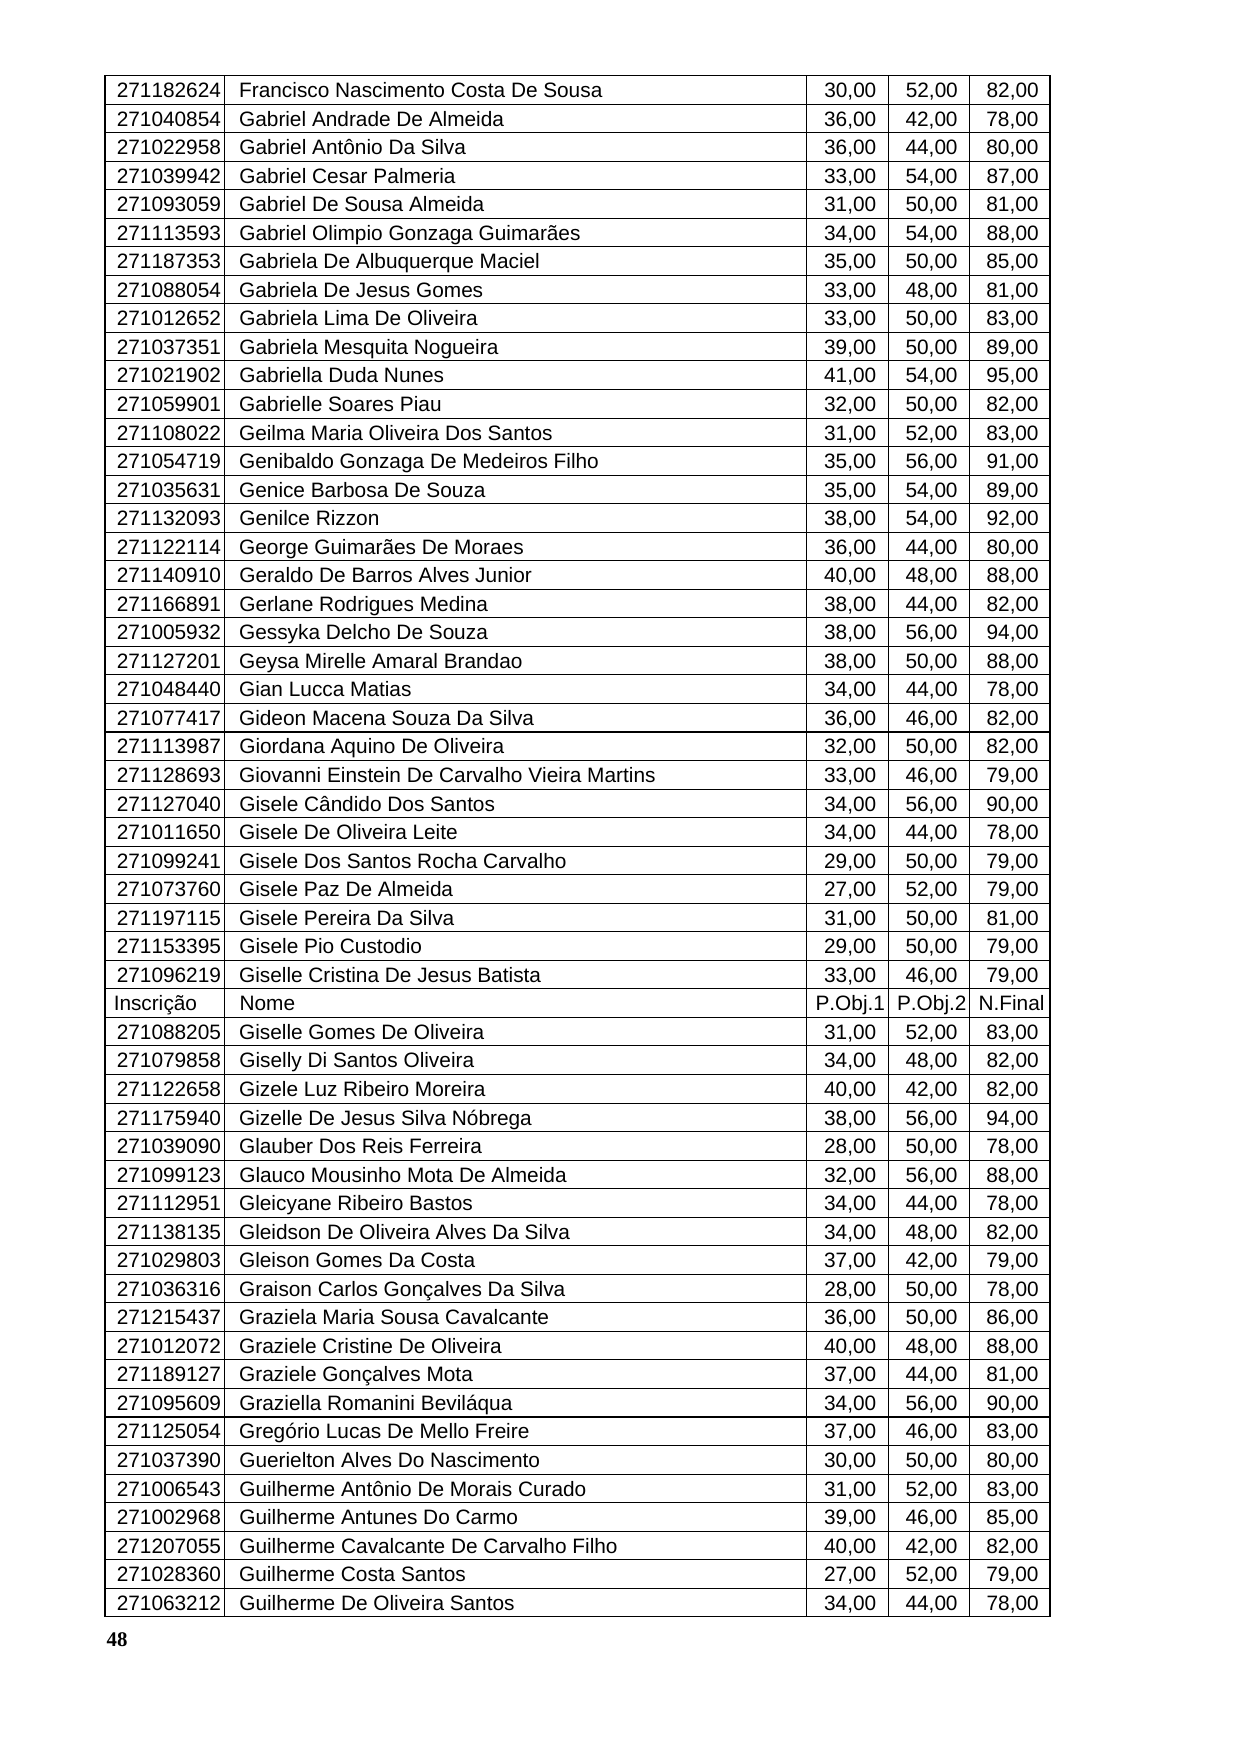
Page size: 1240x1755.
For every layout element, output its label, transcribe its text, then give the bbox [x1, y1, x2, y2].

table_cell 50,00 [889, 904, 969, 931]
table_cell Gisele Pereira Da Silva [225, 904, 806, 931]
table_cell 42,00 [889, 105, 969, 132]
table_cell Gisele Paz De Almeida [225, 875, 806, 903]
table_cell 90,00 [970, 1389, 1049, 1416]
table_cell 271189127 [106, 1360, 224, 1388]
table_cell 82,00 [970, 1532, 1049, 1559]
table_cell 271140910 [106, 561, 224, 589]
table_cell 36,00 [807, 133, 888, 161]
table_cell 48,00 [889, 1332, 969, 1359]
table_cell Giselly Di Santos Oliveira [225, 1046, 806, 1074]
table_cell 271132093 [106, 504, 224, 532]
table_cell Gabriel Antônio Da Silva [225, 133, 806, 161]
table_cell Guilherme Antônio De Morais Curado [225, 1475, 806, 1502]
table_cell Gisele De Oliveira Leite [225, 818, 806, 846]
table_cell 52,00 [889, 875, 969, 903]
table_cell Inscrição [106, 989, 224, 1017]
table_cell P.Obj.1 [807, 989, 888, 1017]
table_cell 31,00 [807, 1018, 888, 1045]
table_cell Gideon Macena Souza Da Silva [225, 704, 806, 731]
table_cell 271099123 [106, 1161, 224, 1188]
table_cell 80,00 [970, 1446, 1049, 1473]
table_cell 33,00 [807, 276, 888, 303]
table_cell 271125054 [106, 1418, 224, 1445]
table_cell P.Obj.2 [889, 989, 969, 1017]
table_cell Gerlane Rodrigues Medina [225, 590, 806, 617]
table_cell 50,00 [889, 1303, 969, 1331]
table_cell 85,00 [970, 247, 1049, 275]
table_cell Graziele Cristine De Oliveira [225, 1332, 806, 1359]
table_cell 34,00 [807, 675, 888, 703]
table_cell 80,00 [970, 533, 1049, 560]
table_cell 271166891 [106, 590, 224, 617]
table_cell 271036316 [106, 1275, 224, 1302]
table_cell Gregório Lucas De Mello Freire [225, 1418, 806, 1445]
table_cell 54,00 [889, 476, 969, 503]
table_cell 83,00 [970, 304, 1049, 332]
table_cell 42,00 [889, 1075, 969, 1102]
table_cell 88,00 [970, 1161, 1049, 1188]
table_cell 48,00 [889, 1218, 969, 1245]
table_cell 50,00 [889, 932, 969, 960]
table_cell 271207055 [106, 1532, 224, 1559]
table_cell 34,00 [807, 1046, 888, 1074]
table_cell 271127040 [106, 790, 224, 817]
table_cell 44,00 [889, 533, 969, 560]
table_cell Gabriel Andrade De Almeida [225, 105, 806, 132]
table_cell 271127201 [106, 647, 224, 674]
table_cell Gizele Luz Ribeiro Moreira [225, 1075, 806, 1102]
table_cell 271079858 [106, 1046, 224, 1074]
table_cell 44,00 [889, 133, 969, 161]
table_cell 42,00 [889, 1246, 969, 1274]
table_cell 34,00 [807, 1189, 888, 1217]
table_cell 38,00 [807, 1104, 888, 1131]
table_cell 41,00 [807, 361, 888, 389]
table_cell 29,00 [807, 932, 888, 960]
table_cell 82,00 [970, 390, 1049, 417]
table_cell 271063212 [106, 1589, 224, 1616]
table_cell 50,00 [889, 1275, 969, 1302]
table_cell 78,00 [970, 1132, 1049, 1159]
table_cell 52,00 [889, 419, 969, 446]
table_cell 271039942 [106, 162, 224, 189]
table_cell 95,00 [970, 361, 1049, 389]
table_cell 46,00 [889, 761, 969, 788]
table_cell Genilce Rizzon [225, 504, 806, 532]
table_cell Guilherme De Oliveira Santos [225, 1589, 806, 1616]
table_cell 78,00 [970, 1589, 1049, 1616]
table_cell 27,00 [807, 1560, 888, 1588]
table_cell 271153395 [106, 932, 224, 960]
table_cell 271039090 [106, 1132, 224, 1159]
table_cell Gleison Gomes Da Costa [225, 1246, 806, 1274]
table_cell 50,00 [889, 333, 969, 360]
table_cell 271215437 [106, 1303, 224, 1331]
table_cell Graziela Maria Sousa Cavalcante [225, 1303, 806, 1331]
table_cell Gabriel De Sousa Almeida [225, 190, 806, 218]
table_cell 40,00 [807, 1332, 888, 1359]
table_cell 78,00 [970, 105, 1049, 132]
table_cell 271175940 [106, 1104, 224, 1131]
table_cell 39,00 [807, 333, 888, 360]
table_cell 50,00 [889, 733, 969, 760]
table_cell 40,00 [807, 1075, 888, 1102]
table_cell 271122658 [106, 1075, 224, 1102]
table_cell 88,00 [970, 647, 1049, 674]
table_cell 271113593 [106, 219, 224, 246]
table_cell 271099241 [106, 847, 224, 874]
table_cell Guerielton Alves Do Nascimento [225, 1446, 806, 1473]
table_cell 90,00 [970, 790, 1049, 817]
table_cell 34,00 [807, 219, 888, 246]
table_cell 82,00 [970, 704, 1049, 731]
table_cell George Guimarães De Moraes [225, 533, 806, 560]
table_cell 54,00 [889, 219, 969, 246]
table_cell 36,00 [807, 105, 888, 132]
table_cell 50,00 [889, 647, 969, 674]
table_cell 81,00 [970, 190, 1049, 218]
table_cell 35,00 [807, 247, 888, 275]
table_cell 78,00 [970, 818, 1049, 846]
table_cell 271093059 [106, 190, 224, 218]
table_cell 52,00 [889, 1560, 969, 1588]
table_cell 37,00 [807, 1418, 888, 1445]
table_cell 42,00 [889, 1532, 969, 1559]
table_cell 78,00 [970, 1189, 1049, 1217]
table_cell 92,00 [970, 504, 1049, 532]
table_cell 83,00 [970, 419, 1049, 446]
table_cell Gisele Cândido Dos Santos [225, 790, 806, 817]
table_cell 56,00 [889, 1161, 969, 1188]
table_cell Gian Lucca Matias [225, 675, 806, 703]
table_cell 33,00 [807, 961, 888, 988]
table_cell Geysa Mirelle Amaral Brandao [225, 647, 806, 674]
table_cell 271022958 [106, 133, 224, 161]
table_cell Graziele Gonçalves Mota [225, 1360, 806, 1388]
table_cell Geraldo De Barros Alves Junior [225, 561, 806, 589]
table_cell 82,00 [970, 76, 1049, 103]
table_cell Gabriela De Albuquerque Maciel [225, 247, 806, 275]
table_cell Gabriela Mesquita Nogueira [225, 333, 806, 360]
table_cell Geilma Maria Oliveira Dos Santos [225, 419, 806, 446]
table_cell 48,00 [889, 561, 969, 589]
table_cell 56,00 [889, 1104, 969, 1131]
table_cell Gleicyane Ribeiro Bastos [225, 1189, 806, 1217]
table_cell 38,00 [807, 504, 888, 532]
table_cell Nome [225, 989, 806, 1017]
table_cell 32,00 [807, 1161, 888, 1188]
table_cell Francisco Nascimento Costa De Sousa [225, 76, 806, 103]
table_cell Gisele Dos Santos Rocha Carvalho [225, 847, 806, 874]
table_cell 82,00 [970, 733, 1049, 760]
table_cell 50,00 [889, 247, 969, 275]
table_cell 32,00 [807, 733, 888, 760]
table_cell 79,00 [970, 1560, 1049, 1588]
table_cell 30,00 [807, 76, 888, 103]
table_cell 50,00 [889, 1132, 969, 1159]
table_cell 88,00 [970, 1332, 1049, 1359]
table_cell 50,00 [889, 847, 969, 874]
table_cell 78,00 [970, 675, 1049, 703]
table_cell 85,00 [970, 1503, 1049, 1531]
table_cell 33,00 [807, 761, 888, 788]
table_cell 50,00 [889, 390, 969, 417]
table_cell Gizelle De Jesus Silva Nóbrega [225, 1104, 806, 1131]
table_cell 271048440 [106, 675, 224, 703]
table_cell 35,00 [807, 476, 888, 503]
table_cell 86,00 [970, 1303, 1049, 1331]
table_cell 36,00 [807, 704, 888, 731]
table_cell 271035631 [106, 476, 224, 503]
table_cell 34,00 [807, 818, 888, 846]
table_cell 56,00 [889, 790, 969, 817]
table_cell 83,00 [970, 1418, 1049, 1445]
table_cell 78,00 [970, 1275, 1049, 1302]
table_cell 271037390 [106, 1446, 224, 1473]
table_cell 44,00 [889, 675, 969, 703]
table_cell 34,00 [807, 790, 888, 817]
table_cell 56,00 [889, 618, 969, 646]
table_cell 33,00 [807, 162, 888, 189]
table_cell Gabrielle Soares Piau [225, 390, 806, 417]
table_cell 271073760 [106, 875, 224, 903]
table_cell Gabriel Cesar Palmeria [225, 162, 806, 189]
table_cell 79,00 [970, 961, 1049, 988]
table_cell 38,00 [807, 590, 888, 617]
table_cell 40,00 [807, 1532, 888, 1559]
table_cell 52,00 [889, 76, 969, 103]
table_cell 271006543 [106, 1475, 224, 1502]
table_cell 82,00 [970, 1218, 1049, 1245]
table_cell 27,00 [807, 875, 888, 903]
table_cell Gabriela Lima De Oliveira [225, 304, 806, 332]
table_cell 271028360 [106, 1560, 224, 1588]
table_cell 31,00 [807, 904, 888, 931]
table_cell 50,00 [889, 190, 969, 218]
table_cell 50,00 [889, 1446, 969, 1473]
table_cell 46,00 [889, 704, 969, 731]
table_cell 48,00 [889, 276, 969, 303]
table_cell 88,00 [970, 561, 1049, 589]
table_cell 46,00 [889, 1418, 969, 1445]
table_cell Gabriel Olimpio Gonzaga Guimarães [225, 219, 806, 246]
table_cell 79,00 [970, 932, 1049, 960]
table_cell 79,00 [970, 875, 1049, 903]
table_cell 46,00 [889, 961, 969, 988]
table_cell Glauber Dos Reis Ferreira [225, 1132, 806, 1159]
table_cell 94,00 [970, 618, 1049, 646]
table_cell Gessyka Delcho De Souza [225, 618, 806, 646]
table_cell 94,00 [970, 1104, 1049, 1131]
table_cell 31,00 [807, 190, 888, 218]
table_cell 271088205 [106, 1018, 224, 1045]
table_cell 33,00 [807, 304, 888, 332]
table_cell Glauco Mousinho Mota De Almeida [225, 1161, 806, 1188]
table_cell 82,00 [970, 1075, 1049, 1102]
table_cell 271012652 [106, 304, 224, 332]
table_cell 36,00 [807, 1303, 888, 1331]
table_cell 80,00 [970, 133, 1049, 161]
table_cell 38,00 [807, 618, 888, 646]
table_cell 271002968 [106, 1503, 224, 1531]
table_cell 44,00 [889, 1360, 969, 1388]
table_cell 37,00 [807, 1360, 888, 1388]
table_cell 271108022 [106, 419, 224, 446]
table_cell 271095609 [106, 1389, 224, 1416]
table_cell 91,00 [970, 447, 1049, 474]
table_cell 271021902 [106, 361, 224, 389]
table_cell 44,00 [889, 590, 969, 617]
table_cell Graison Carlos Gonçalves Da Silva [225, 1275, 806, 1302]
table_cell 54,00 [889, 162, 969, 189]
table_cell 34,00 [807, 1218, 888, 1245]
table_cell 271059901 [106, 390, 224, 417]
table_cell 79,00 [970, 847, 1049, 874]
table_cell 271138135 [106, 1218, 224, 1245]
table_cell 34,00 [807, 1589, 888, 1616]
table_cell 271012072 [106, 1332, 224, 1359]
table_cell 271187353 [106, 247, 224, 275]
table_cell 81,00 [970, 904, 1049, 931]
table_cell 271182624 [106, 76, 224, 103]
table_cell Graziella Romanini Beviláqua [225, 1389, 806, 1416]
table_cell Giselle Gomes De Oliveira [225, 1018, 806, 1045]
table_cell 29,00 [807, 847, 888, 874]
table_cell 271011650 [106, 818, 224, 846]
table_cell 271122114 [106, 533, 224, 560]
table_cell Gleidson De Oliveira Alves Da Silva [225, 1218, 806, 1245]
table_cell 81,00 [970, 276, 1049, 303]
table_cell 31,00 [807, 1475, 888, 1502]
table_cell 271054719 [106, 447, 224, 474]
table_cell 271040854 [106, 105, 224, 132]
table_cell 271096219 [106, 961, 224, 988]
table_cell 31,00 [807, 419, 888, 446]
table_cell 271197115 [106, 904, 224, 931]
table_cell 48,00 [889, 1046, 969, 1074]
table_cell Gabriela De Jesus Gomes [225, 276, 806, 303]
table_cell 44,00 [889, 1189, 969, 1217]
table_cell 28,00 [807, 1275, 888, 1302]
table_cell 271037351 [106, 333, 224, 360]
table_cell 271112951 [106, 1189, 224, 1217]
table_cell 271005932 [106, 618, 224, 646]
table_cell 34,00 [807, 1389, 888, 1416]
table_cell 56,00 [889, 447, 969, 474]
table_cell 87,00 [970, 162, 1049, 189]
table_cell 54,00 [889, 504, 969, 532]
table_cell 52,00 [889, 1018, 969, 1045]
table_cell Guilherme Costa Santos [225, 1560, 806, 1588]
table_cell Giovanni Einstein De Carvalho Vieira Martins [225, 761, 806, 788]
table_cell 271029803 [106, 1246, 224, 1274]
table_cell 35,00 [807, 447, 888, 474]
table_cell 82,00 [970, 590, 1049, 617]
table_cell 44,00 [889, 818, 969, 846]
table_cell 271077417 [106, 704, 224, 731]
table_cell 83,00 [970, 1018, 1049, 1045]
table_cell Gabriella Duda Nunes [225, 361, 806, 389]
table_cell 52,00 [889, 1475, 969, 1502]
table_cell Guilherme Cavalcante De Carvalho Filho [225, 1532, 806, 1559]
table_cell 89,00 [970, 333, 1049, 360]
table_cell 54,00 [889, 361, 969, 389]
table_cell 36,00 [807, 533, 888, 560]
table_cell 40,00 [807, 561, 888, 589]
table_cell 50,00 [889, 304, 969, 332]
table_cell Genice Barbosa De Souza [225, 476, 806, 503]
table_cell Genibaldo Gonzaga De Medeiros Filho [225, 447, 806, 474]
table_cell 44,00 [889, 1589, 969, 1616]
table_cell 79,00 [970, 1246, 1049, 1274]
table_cell 79,00 [970, 761, 1049, 788]
table_cell 28,00 [807, 1132, 888, 1159]
table_cell 38,00 [807, 647, 888, 674]
table_cell Guilherme Antunes Do Carmo [225, 1503, 806, 1531]
table_cell 89,00 [970, 476, 1049, 503]
table_cell 37,00 [807, 1246, 888, 1274]
table_cell 271113987 [106, 733, 224, 760]
table_cell 88,00 [970, 219, 1049, 246]
table_cell 30,00 [807, 1446, 888, 1473]
table_cell Giordana Aquino De Oliveira [225, 733, 806, 760]
table_cell 32,00 [807, 390, 888, 417]
table_cell 82,00 [970, 1046, 1049, 1074]
table_cell 39,00 [807, 1503, 888, 1531]
table_cell N.Final [970, 989, 1049, 1017]
table_cell 81,00 [970, 1360, 1049, 1388]
table_cell 46,00 [889, 1503, 969, 1531]
table_cell Giselle Cristina De Jesus Batista [225, 961, 806, 988]
table_cell 83,00 [970, 1475, 1049, 1502]
table_cell Gisele Pio Custodio [225, 932, 806, 960]
table_cell 271088054 [106, 276, 224, 303]
table_cell 56,00 [889, 1389, 969, 1416]
table_cell 271128693 [106, 761, 224, 788]
